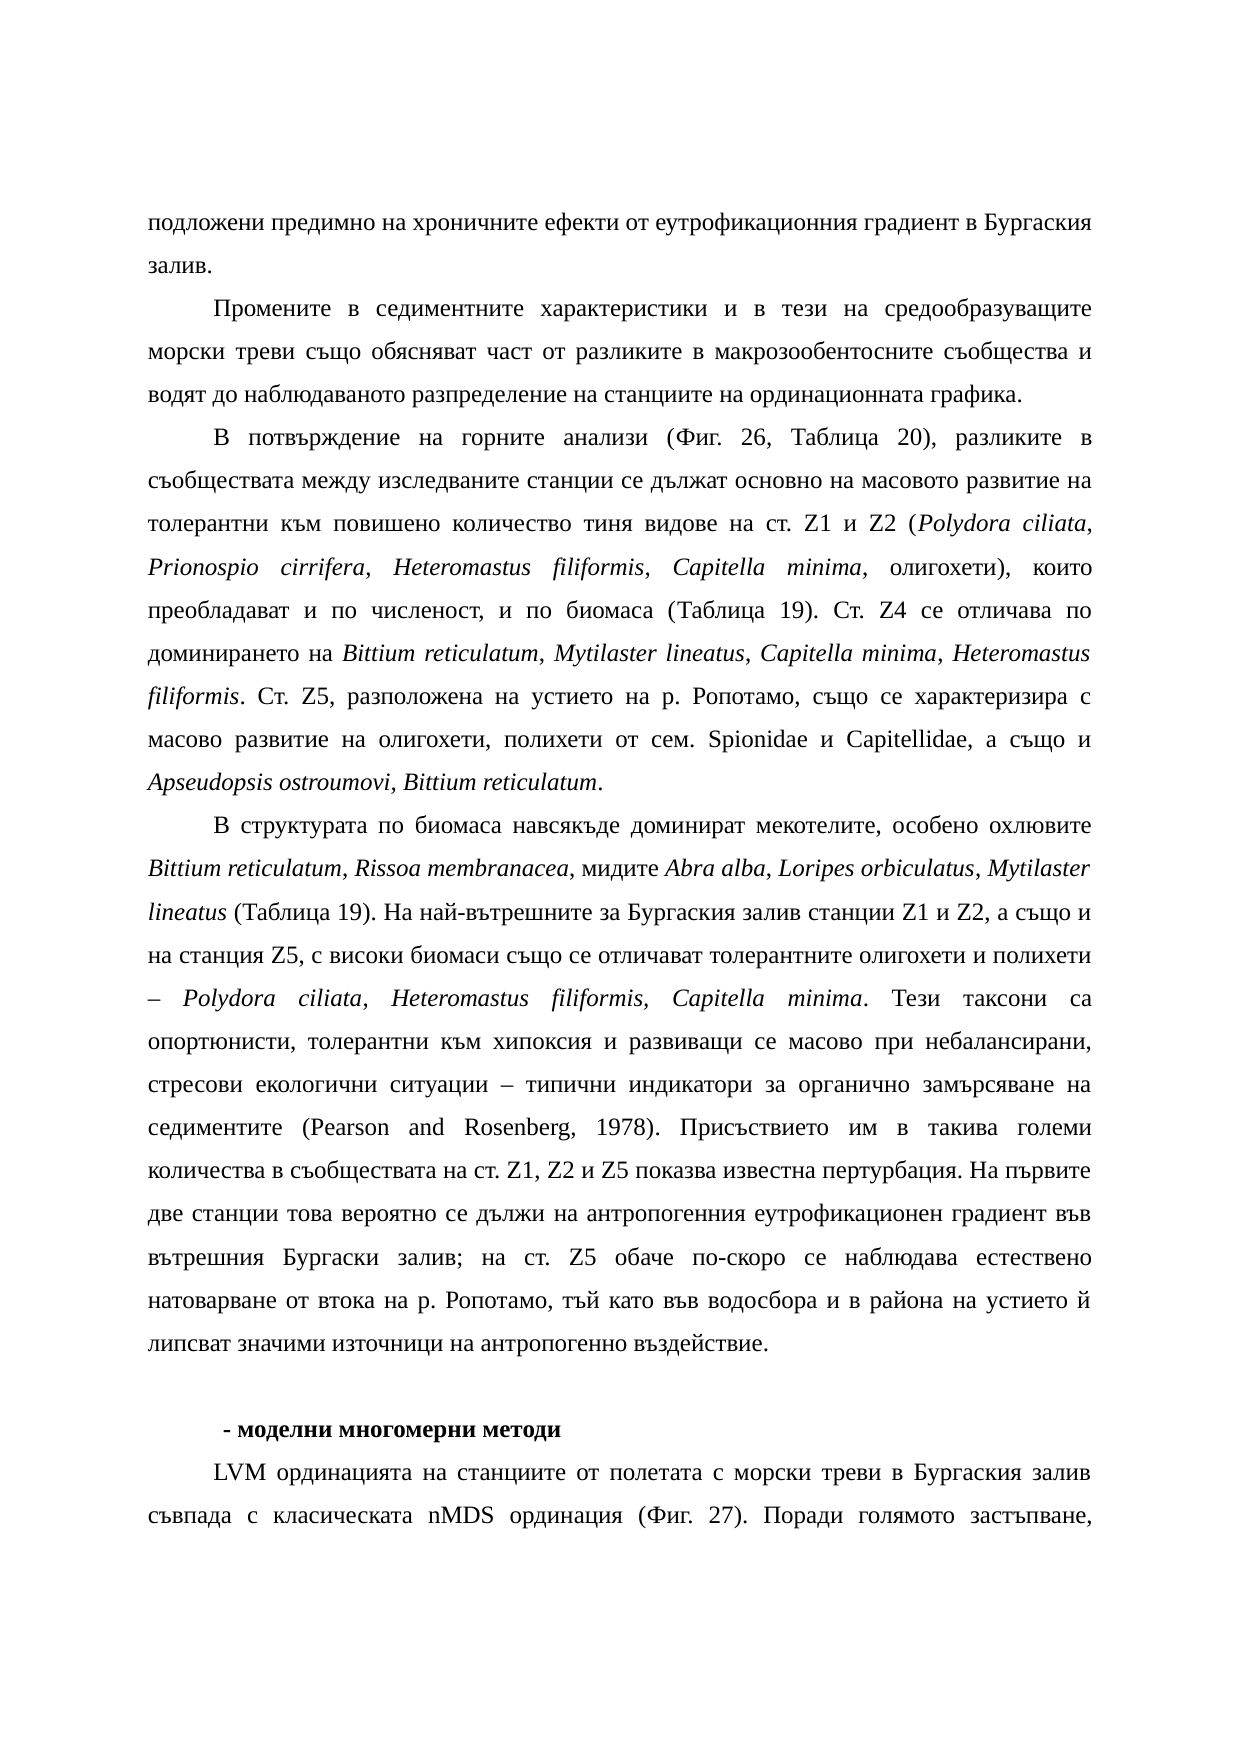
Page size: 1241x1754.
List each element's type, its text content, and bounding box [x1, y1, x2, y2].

text Промените в седиментните характеристики и в тези на средообразуващите морски треви също обясняват част от разликите в макрозообентосните съобщества и водят до наблюдаваното разпределение на станциите на ординационната графика. [148, 293, 1093, 408]
text подложени предимно на хроничните ефекти от еутрофикационния градиент в Бургаския залив. [148, 207, 1093, 278]
text - моделни многомерни методи [148, 1414, 1093, 1443]
text LVM ординацията на станциите от полетата с морски треви в Бургаския залив съвпада с класическата nMDS ординация (Фиг. 27). Поради голямото застъпване, [148, 1457, 1093, 1529]
text В структурата по биомаса навсякъде доминират мекотелите, особено охлювите Bittium reticulatum, Rissoa membranacea, мидите Abra alba, Loripes orbiculatus, Mytilaster lineatus (Таблица 19). На най-вътрешните за Бургаския залив станции Z1 и Z2, а също и на станция Z5, с високи биомаси също се отличават толерантните олигохети и полихети – Polydora ciliata, Heteromastus filiformis, Capitella minima. Тези таксони са опортюнисти, толерантни към хипоксия и развиващи се масово при небалансирани, стресови екологични ситуации – типични индикатори за органично замърсяване на седиментите (Pearson and Rosenberg, 1978). Присъствието им в такива големи количества в съобществата на ст. Z1, Z2 и Z5 показва известна пертурбация. На първите две станции това вероятно се дължи на антропогенния еутрофикационен градиент във вътрешния Бургаски залив; на ст. Z5 обаче по-скоро се наблюдава естествено натоварване от втока на р. Ропотамо, тъй като във водосбора и в района на устието й липсват значими източници на антропогенно въздействие. [148, 810, 1093, 1357]
text В потвърждение на горните анализи (Фиг. 26, Таблица 20), разликите в съобществата между изследваните станции се дължат основно на масовото развитие на толерантни към повишено количество тиня видове на ст. Z1 и Z2 (Polydora ciliata, Prionospio cirrifera, Heteromastus filiformis, Capitella minima, олигохети), които преобладават и по численост, и по биомаса (Таблица 19). Ст. Z4 се отличава по доминирането на Bittium reticulatum, Mytilaster lineatus, Capitella minima, Heteromastus filiformis. Ст. Z5, разположена на устието на р. Ропотамо, също се характеризира с масово развитие на олигохети, полихети от сем. Spionidae и Capitellidae, а също и Apseudopsis ostroumovi, Bittium reticulatum. [148, 422, 1093, 796]
